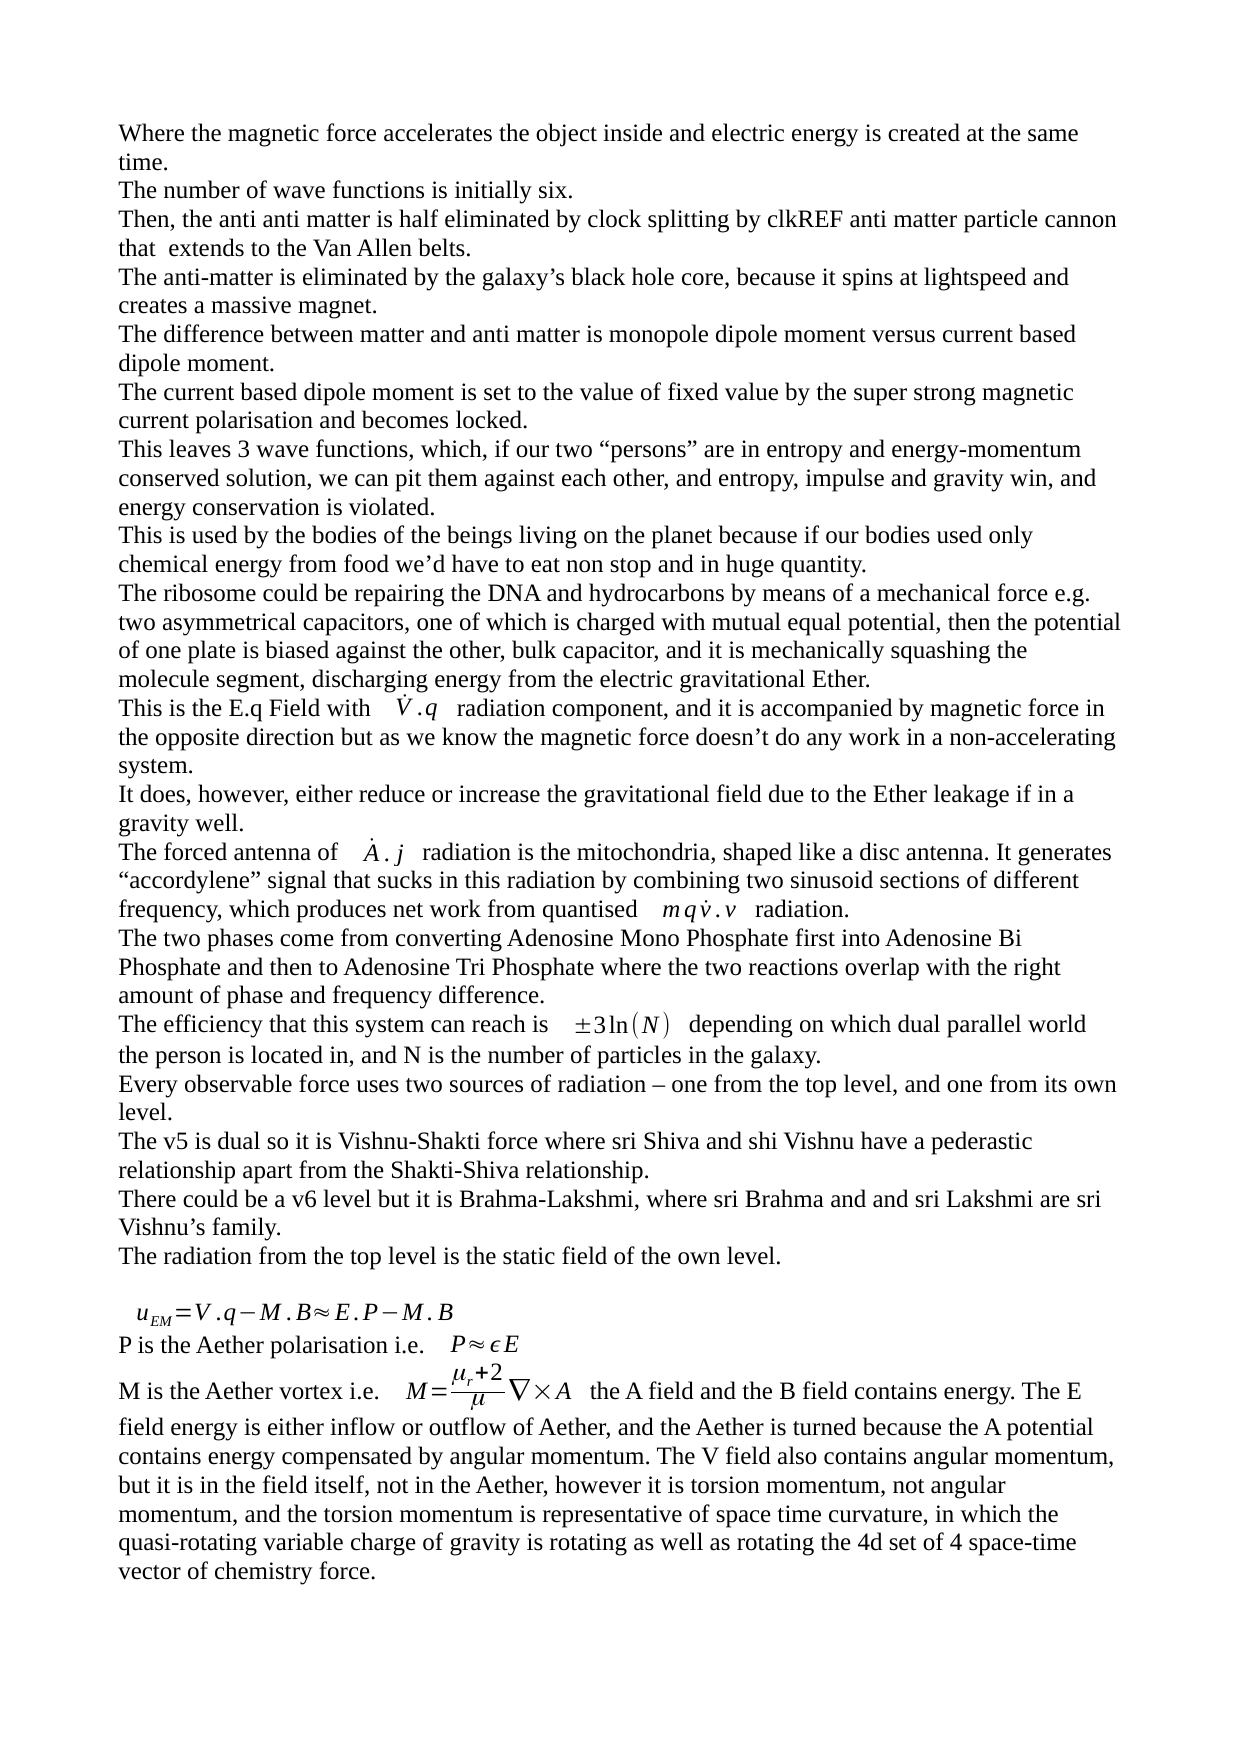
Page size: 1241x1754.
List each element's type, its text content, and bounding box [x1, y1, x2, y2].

text This is used by the bodies of the beings living on the planet because if our bodies used only chemical energy from food we’d have to eat non stop and in huge quantity. [118, 521, 1122, 578]
text Where the magnetic force accelerates the object inside and electric energy is created at the same time. [118, 118, 1122, 176]
text The efficiency that this system can reach is depending on which dual parallel world the person is located in, and N is the number of particles in the galaxy. [118, 1009, 1122, 1069]
text The difference between matter and anti matter is monopole dipole moment versus current based dipole moment. [118, 319, 1122, 377]
text M is the Aether vortex i.e. the A field and the B field contains energy. The E field energy is either inflow or outflow of Aether, and the Aether is turned because the A potential contains energy compensated by angular momentum. The V field also contains angular momentum, but it is in the field itself, not in the Aether, however it is torsion momentum, not angular momentum, and the torsion momentum is representative of space time curvature, in which the quasi-rotating variable charge of gravity is rotating as well as rotating the 4d set of 4 space-time vector of chemistry force. [118, 1359, 1122, 1585]
text The ribosome could be repairing the DNA and hydrocarbons by means of a mechanical force e.g. two asymmetrical capacitors, one of which is charged with mutual equal potential, then the potential of one plate is biased against the other, bulk capacitor, and it is mechanically squashing the molecule segment, discharging energy from the electric gravitational Ether. [118, 578, 1122, 693]
text The v5 is dual so it is Vishnu-Shakti force where sri Shiva and shi Vishnu have a pederastic relationship apart from the Shakti-Shiva relationship. [118, 1126, 1122, 1184]
text Every observable force uses two sources of radiation – one from the top level, and one from its own level. [118, 1069, 1122, 1126]
text The number of wave functions is initially six. [118, 176, 1122, 204]
text The forced antenna of radiation is the mitochondria, shaped like a disc antenna. It generates “accordylene” signal that sucks in this radiation by combining two sinusoid sections of different frequency, which produces net work from quantised radiation. [118, 837, 1122, 923]
text The anti-matter is eliminated by the galaxy’s black hole core, because it spins at lightspeed and creates a massive magnet. [118, 262, 1122, 319]
text The radiation from the top level is the static field of the own level. [118, 1241, 1122, 1270]
text There could be a v6 level but it is Brahma-Lakshmi, where sri Brahma and and sri Lakshmi are sri Vishnu’s family. [118, 1184, 1122, 1241]
text It does, however, either reduce or increase the gravitational field due to the Ether leakage if in a gravity well. [118, 779, 1122, 837]
text The two phases come from converting Adenosine Mono Phosphate first into Adenosine Bi Phosphate and then to Adenosine Tri Phosphate where the two reactions overlap with the right amount of phase and frequency difference. [118, 923, 1122, 1009]
text The current based dipole moment is set to the value of fixed value by the super strong magnetic current polarisation and becomes locked. [118, 377, 1122, 434]
text Then, the anti anti matter is half eliminated by clock splitting by clkREF anti matter particle cannon that extends to the Van Allen belts. [118, 204, 1122, 262]
text This leaves 3 wave functions, which, if our two “persons” are in entropy and energy-momentum conserved solution, we can pit them against each other, and entropy, impulse and gravity win, and energy conservation is violated. [118, 434, 1122, 521]
text P is the Aether polarisation i.e. [118, 1330, 1122, 1359]
text This is the E.q Field with radiation component, and it is accompanied by magnetic force in the opposite direction but as we know the magnetic force doesn’t do any work in a non-accelerating system. [118, 693, 1122, 779]
